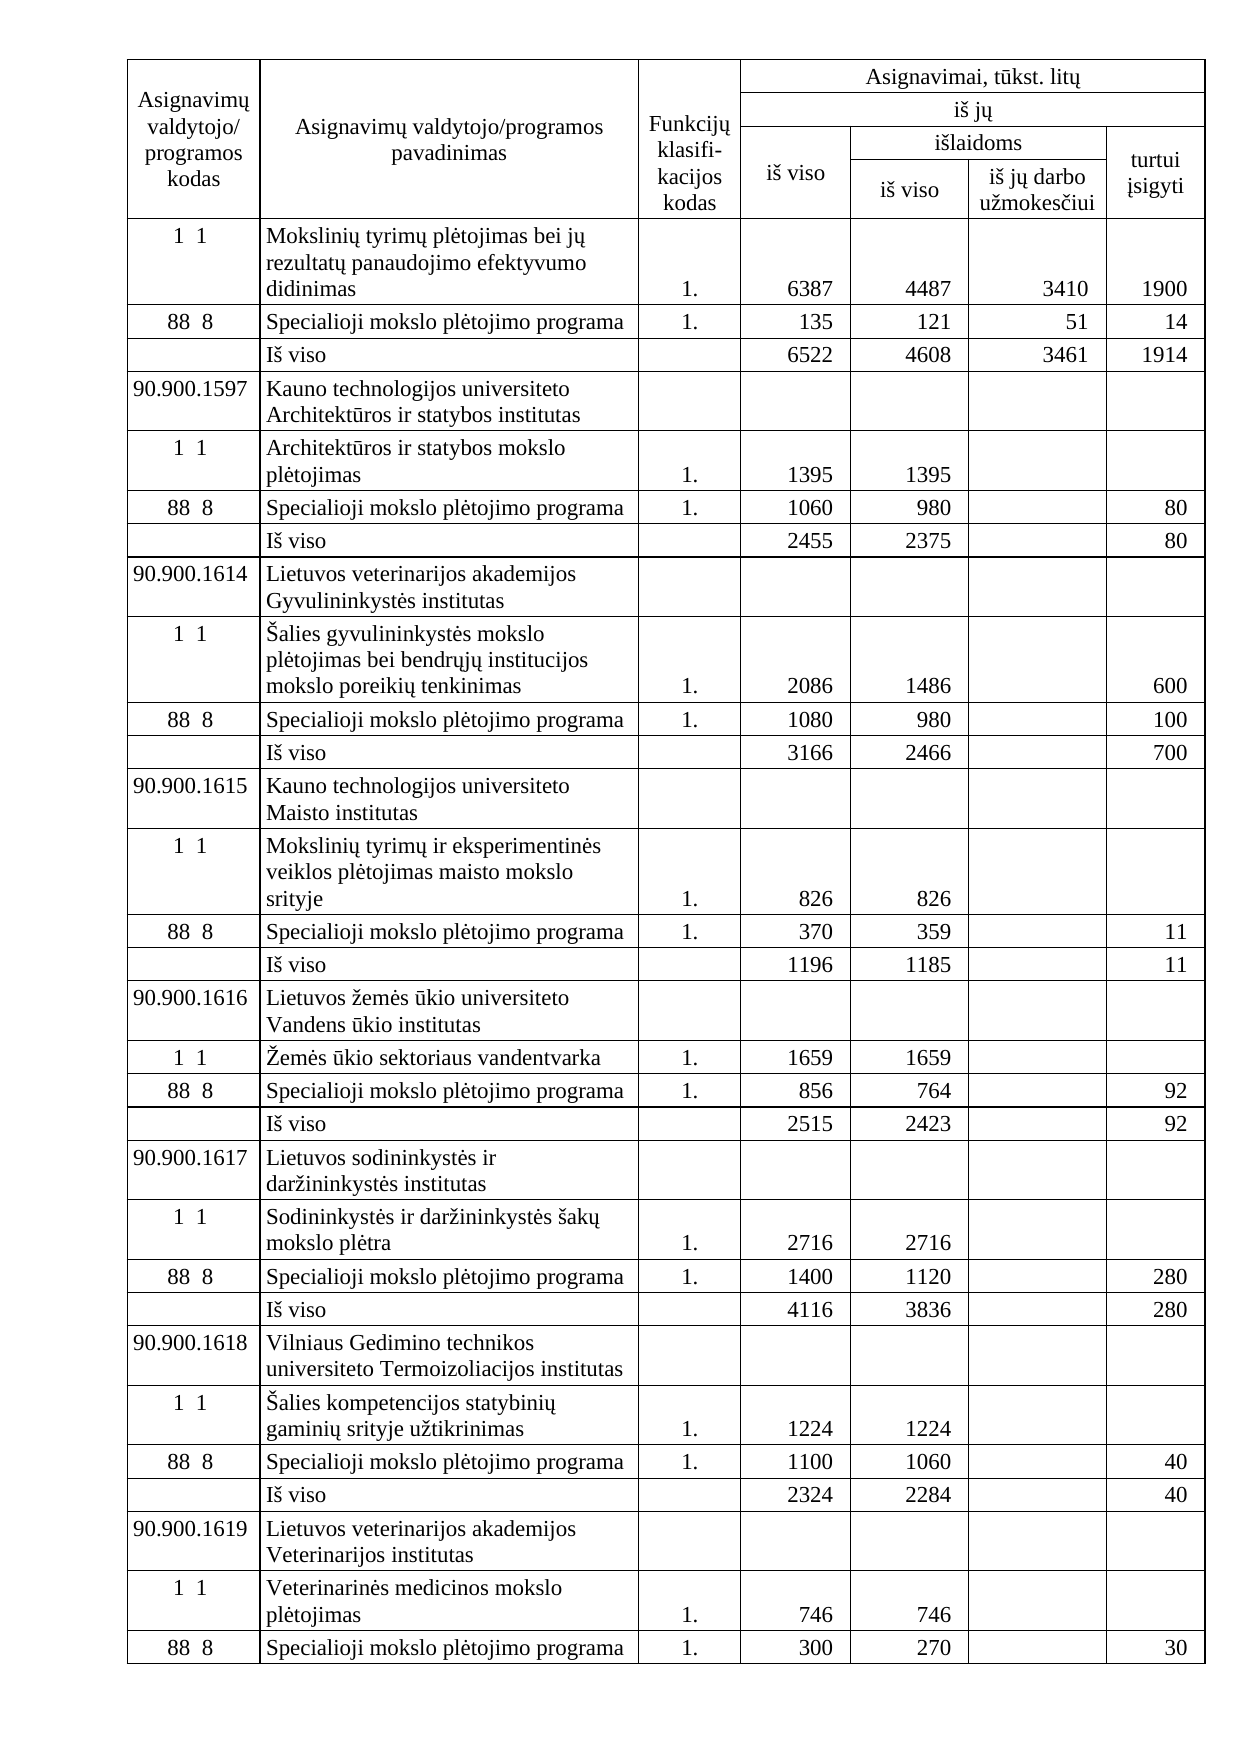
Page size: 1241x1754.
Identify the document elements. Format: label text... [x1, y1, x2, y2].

table_cell [969, 1260, 1106, 1292]
table_cell 40 [1107, 1479, 1204, 1511]
table_cell 92 [1107, 1108, 1204, 1139]
table_cell 1659 [741, 1041, 850, 1073]
table_cell 6522 [741, 339, 850, 371]
table_cell 1. [639, 491, 740, 523]
table_cell [1107, 1141, 1204, 1199]
table_cell 1. [639, 829, 740, 914]
table_cell [741, 1326, 850, 1385]
table_cell [639, 1512, 740, 1570]
table_cell 1185 [851, 948, 968, 980]
table_cell Iš viso [261, 1479, 638, 1511]
table_cell 280 [1107, 1260, 1204, 1292]
table_cell Iš viso [261, 524, 638, 556]
table_cell 4116 [741, 1293, 850, 1325]
table_cell [741, 558, 850, 616]
table_cell Specialioji mokslo plėtojimo programa [261, 491, 638, 523]
table_cell 600 [1107, 617, 1204, 702]
table_cell [639, 339, 740, 371]
table_cell 1. [639, 1571, 740, 1630]
table_cell 11 [1107, 948, 1204, 980]
table_cell 2716 [741, 1200, 850, 1259]
table_cell 1. [639, 1445, 740, 1478]
table_cell [639, 981, 740, 1040]
table_cell [1107, 558, 1204, 616]
table_cell [741, 1512, 850, 1570]
table_cell 1. [639, 915, 740, 947]
table_cell 1400 [741, 1260, 850, 1292]
table_cell Lietuvos sodininkystės ir daržininkystės institutas [261, 1141, 638, 1199]
table_cell 1196 [741, 948, 850, 980]
table_cell Specialioji mokslo plėtojimo programa [261, 1445, 638, 1478]
table_cell 2086 [741, 617, 850, 702]
table_cell [969, 1631, 1106, 1663]
table_cell 4608 [851, 339, 968, 371]
table_cell 746 [851, 1571, 968, 1630]
table_cell Mokslinių tyrimų ir eksperimentinės veiklos plėtojimas maisto mokslo srityje [261, 829, 638, 914]
table_cell Specialioji mokslo plėtojimo programa [261, 1074, 638, 1106]
table_cell 2423 [851, 1108, 968, 1139]
table_cell 1 1 [128, 1571, 259, 1630]
table_cell [128, 524, 259, 556]
table_cell [969, 981, 1106, 1040]
table_cell 764 [851, 1074, 968, 1106]
table_cell [969, 829, 1106, 914]
table_cell 370 [741, 915, 850, 947]
table_header Asignavimų valdytojo/ programos kodas [128, 60, 259, 218]
table_cell 359 [851, 915, 968, 947]
table_cell 1486 [851, 617, 968, 702]
table_cell 1 1 [128, 617, 259, 702]
table_cell [128, 1108, 259, 1139]
table_cell [1107, 431, 1204, 490]
table_cell Specialioji mokslo plėtojimo programa [261, 703, 638, 735]
table_cell 1659 [851, 1041, 968, 1073]
table_cell 88 8 [128, 1631, 259, 1663]
table_cell 3461 [969, 339, 1106, 371]
table_cell 1. [639, 1041, 740, 1073]
table_cell [969, 1108, 1106, 1139]
table_cell [1107, 1200, 1204, 1259]
table_header Funkcijų klasifi­kacijos kodas [639, 60, 740, 218]
table_cell 3166 [741, 736, 850, 768]
table_cell [969, 1512, 1106, 1570]
table_cell Iš viso [261, 736, 638, 768]
table_cell 2375 [851, 524, 968, 556]
table_cell Specialioji mokslo plėtojimo programa [261, 1260, 638, 1292]
table_cell Iš viso [261, 1108, 638, 1139]
table_cell [1107, 829, 1204, 914]
table_cell 270 [851, 1631, 968, 1663]
table_cell [851, 1512, 968, 1570]
table_cell 88 8 [128, 915, 259, 947]
table_cell iš viso [851, 160, 968, 218]
table_cell Žemės ūkio sektoriaus vandentvarka [261, 1041, 638, 1073]
table_cell [128, 339, 259, 371]
table_cell [128, 948, 259, 980]
table_cell 1. [639, 703, 740, 735]
table_cell 1. [639, 1260, 740, 1292]
table_cell [128, 736, 259, 768]
table_cell 1080 [741, 703, 850, 735]
table_cell 1120 [851, 1260, 968, 1292]
table_cell 1. [639, 1074, 740, 1106]
table_cell iš jų [741, 93, 1204, 126]
table_cell Specialioji mokslo plėtojimo programa [261, 915, 638, 947]
table_cell 4487 [851, 219, 968, 304]
table_cell 3410 [969, 219, 1106, 304]
table_cell [741, 981, 850, 1040]
table_cell Lietuvos žemės ūkio universiteto Vandens ūkio institutas [261, 981, 638, 1040]
table_cell 88 8 [128, 1445, 259, 1478]
table_cell [128, 1479, 259, 1511]
table_cell 92 [1107, 1074, 1204, 1106]
table_cell 1 1 [128, 1041, 259, 1073]
table_cell [1107, 981, 1204, 1040]
table_cell 1. [639, 617, 740, 702]
table_cell [851, 558, 968, 616]
table_cell 1060 [851, 1445, 968, 1478]
table_cell 856 [741, 1074, 850, 1106]
table_cell 90.900.1618 [128, 1326, 259, 1385]
table_cell 1395 [851, 431, 968, 490]
table_cell [639, 524, 740, 556]
table_cell 1224 [741, 1386, 850, 1444]
table_cell 2716 [851, 1200, 968, 1259]
table_cell 100 [1107, 703, 1204, 735]
table_cell [969, 1386, 1106, 1444]
table_cell [639, 1293, 740, 1325]
table_cell Lietuvos veterinarijos akademijos Gyvulininkystės institutas [261, 558, 638, 616]
table_cell Iš viso [261, 948, 638, 980]
table_cell [969, 431, 1106, 490]
table_cell Kauno technologijos universiteto Architektūros ir statybos institutas [261, 372, 638, 430]
table_cell [639, 1141, 740, 1199]
table_cell [969, 558, 1106, 616]
table_cell iš viso [741, 127, 850, 218]
table_cell 80 [1107, 491, 1204, 523]
table_cell [741, 769, 850, 828]
table_cell [969, 1041, 1106, 1073]
table_cell 90.900.1616 [128, 981, 259, 1040]
table_cell Kauno technologijos universiteto Maisto institutas [261, 769, 638, 828]
table_cell 980 [851, 703, 968, 735]
table_cell [1107, 1386, 1204, 1444]
table_cell [1107, 372, 1204, 430]
table_cell 1100 [741, 1445, 850, 1478]
table_cell Veterinarinės medicinos mokslo plėtojimas [261, 1571, 638, 1630]
table_cell [969, 915, 1106, 947]
table_cell [969, 1200, 1106, 1259]
table_cell [969, 617, 1106, 702]
table_cell 11 [1107, 915, 1204, 947]
table_cell 88 8 [128, 1074, 259, 1106]
table_cell 1. [639, 219, 740, 304]
table_cell 121 [851, 305, 968, 337]
table_cell 1 1 [128, 1200, 259, 1259]
table_cell Iš viso [261, 339, 638, 371]
table_cell 1060 [741, 491, 850, 523]
table_cell 51 [969, 305, 1106, 337]
table_cell 1 1 [128, 1386, 259, 1444]
table_cell 2455 [741, 524, 850, 556]
table_cell 300 [741, 1631, 850, 1663]
table_cell 746 [741, 1571, 850, 1630]
table_cell Mokslinių tyrimų plėtojimas bei jų rezultatų panaudojimo efektyvumo didinimas [261, 219, 638, 304]
table_cell [639, 1326, 740, 1385]
table_cell [741, 372, 850, 430]
table_cell 1224 [851, 1386, 968, 1444]
table_cell 1. [639, 1386, 740, 1444]
table_cell [639, 558, 740, 616]
table_cell [1107, 769, 1204, 828]
table_cell [969, 769, 1106, 828]
table_cell [969, 524, 1106, 556]
table_cell Architektūros ir statybos mokslo plėtojimas [261, 431, 638, 490]
table_cell [1107, 1571, 1204, 1630]
table_cell Šalies gyvulininkystės mokslo plėtojimas bei bendrųjų institucijos mokslo poreikių tenkinimas [261, 617, 638, 702]
table_cell [1107, 1512, 1204, 1570]
table_cell Šalies kompetencijos statybinių gaminių srityje užtikrinimas [261, 1386, 638, 1444]
table_cell Specialioji mokslo plėtojimo programa [261, 305, 638, 337]
table_cell 280 [1107, 1293, 1204, 1325]
table_cell 90.900.1597 [128, 372, 259, 430]
table_cell 2466 [851, 736, 968, 768]
table_cell [639, 948, 740, 980]
table_cell [851, 1326, 968, 1385]
table_cell [1107, 1041, 1204, 1073]
table_cell 88 8 [128, 305, 259, 337]
table_cell [969, 1445, 1106, 1478]
table_cell [969, 372, 1106, 430]
table_cell 88 8 [128, 703, 259, 735]
table_cell 30 [1107, 1631, 1204, 1663]
table_cell Iš viso [261, 1293, 638, 1325]
table_cell [639, 769, 740, 828]
table_cell [851, 372, 968, 430]
table_cell 1914 [1107, 339, 1204, 371]
table_header Asignavimų valdytojo/programos pavadinimas [261, 60, 638, 218]
table_cell [969, 1326, 1106, 1385]
table_header Asignavimai, tūkst. litų [741, 60, 1204, 92]
table_cell iš jų darbo užmokesčiui [969, 160, 1106, 218]
table_cell 2515 [741, 1108, 850, 1139]
table_cell 1. [639, 1200, 740, 1259]
table_cell [639, 1479, 740, 1511]
table_cell [639, 1108, 740, 1139]
table_cell 1. [639, 305, 740, 337]
table_cell 2324 [741, 1479, 850, 1511]
table_cell Lietuvos veterinarijos akademijos Veterinarijos institutas [261, 1512, 638, 1570]
table_cell 1900 [1107, 219, 1204, 304]
table_cell [969, 736, 1106, 768]
table_cell 40 [1107, 1445, 1204, 1478]
table_cell 88 8 [128, 1260, 259, 1292]
table_cell 1. [639, 1631, 740, 1663]
table_cell 826 [741, 829, 850, 914]
table_cell [969, 1141, 1106, 1199]
table_cell [741, 1141, 850, 1199]
table_cell 14 [1107, 305, 1204, 337]
table_cell [969, 1571, 1106, 1630]
table_cell 6387 [741, 219, 850, 304]
table_cell 90.900.1614 [128, 558, 259, 616]
table_cell Specialioji mokslo plėtojimo programa [261, 1631, 638, 1663]
table_cell 1 1 [128, 829, 259, 914]
table_cell [639, 736, 740, 768]
table_cell [969, 491, 1106, 523]
table_cell [969, 1293, 1106, 1325]
table_cell Vilniaus Gedimino technikos universiteto Termoizoliacijos institutas [261, 1326, 638, 1385]
table_cell turtui įsigyti [1107, 127, 1204, 218]
table_cell 1. [639, 431, 740, 490]
table_cell [851, 1141, 968, 1199]
table_cell [639, 372, 740, 430]
table_cell [128, 1293, 259, 1325]
table_cell 700 [1107, 736, 1204, 768]
table_cell 1 1 [128, 431, 259, 490]
table_cell [969, 1479, 1106, 1511]
table_cell 2284 [851, 1479, 968, 1511]
table_cell [969, 703, 1106, 735]
table_cell 826 [851, 829, 968, 914]
table_cell [851, 769, 968, 828]
table_cell 90.900.1619 [128, 1512, 259, 1570]
table_cell 90.900.1615 [128, 769, 259, 828]
table_cell 80 [1107, 524, 1204, 556]
table_cell 90.900.1617 [128, 1141, 259, 1199]
table_cell 1395 [741, 431, 850, 490]
table_cell išlaidoms [851, 127, 1106, 159]
table_cell [1107, 1326, 1204, 1385]
table_cell 88 8 [128, 491, 259, 523]
table_cell 1 1 [128, 219, 259, 304]
table_cell [851, 981, 968, 1040]
table_cell 980 [851, 491, 968, 523]
table_cell Sodininkystės ir daržininkystės šakų mokslo plėtra [261, 1200, 638, 1259]
table_cell [969, 948, 1106, 980]
table_cell 135 [741, 305, 850, 337]
table_cell [969, 1074, 1106, 1106]
table_cell 3836 [851, 1293, 968, 1325]
